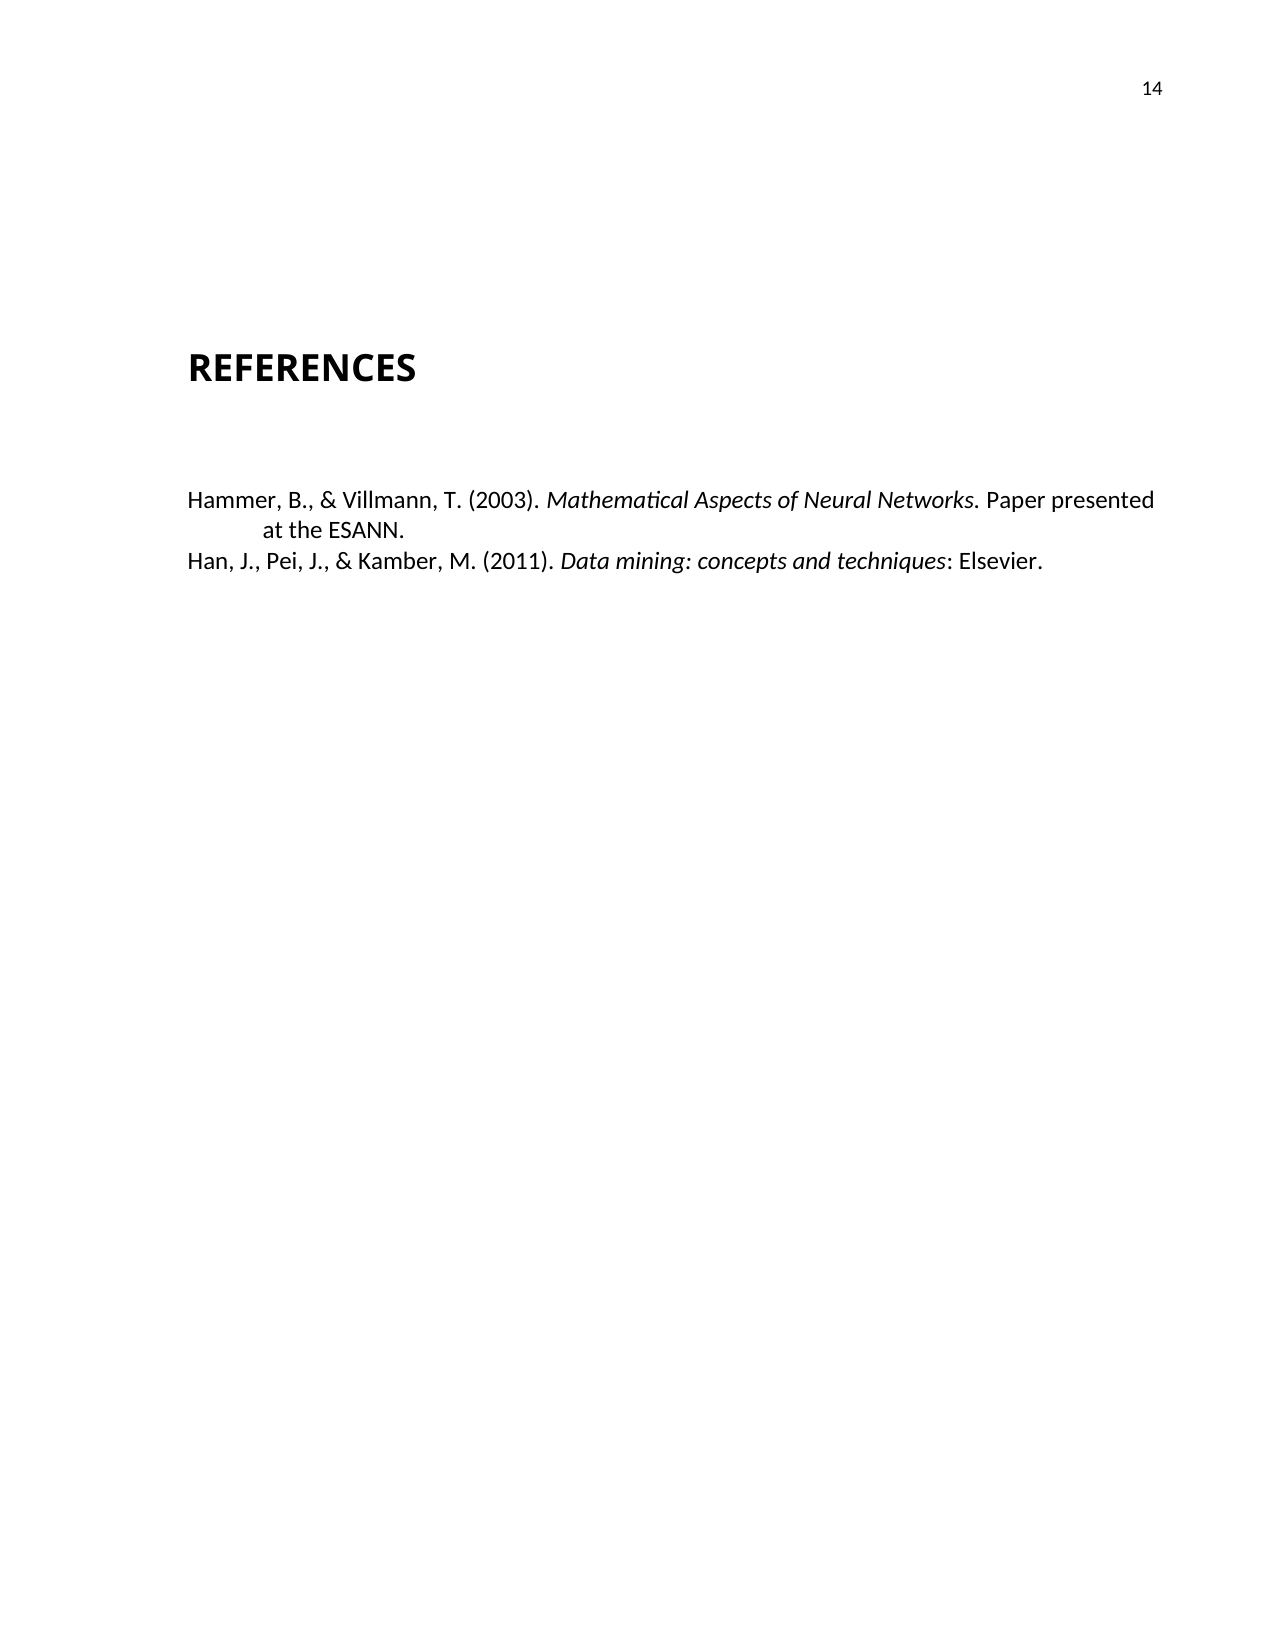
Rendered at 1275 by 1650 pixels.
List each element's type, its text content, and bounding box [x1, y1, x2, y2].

subtitle References [187, 341, 1162, 392]
text Hammer, B., & Villmann, T. (2003). Mathematical Aspects of Neural Networks. Paper presented at the ESANN. [187, 484, 1162, 545]
text Han, J., Pei, J., & Kamber, M. (2011). Data mining: concepts and techniques: Elsevier. [187, 545, 1162, 576]
